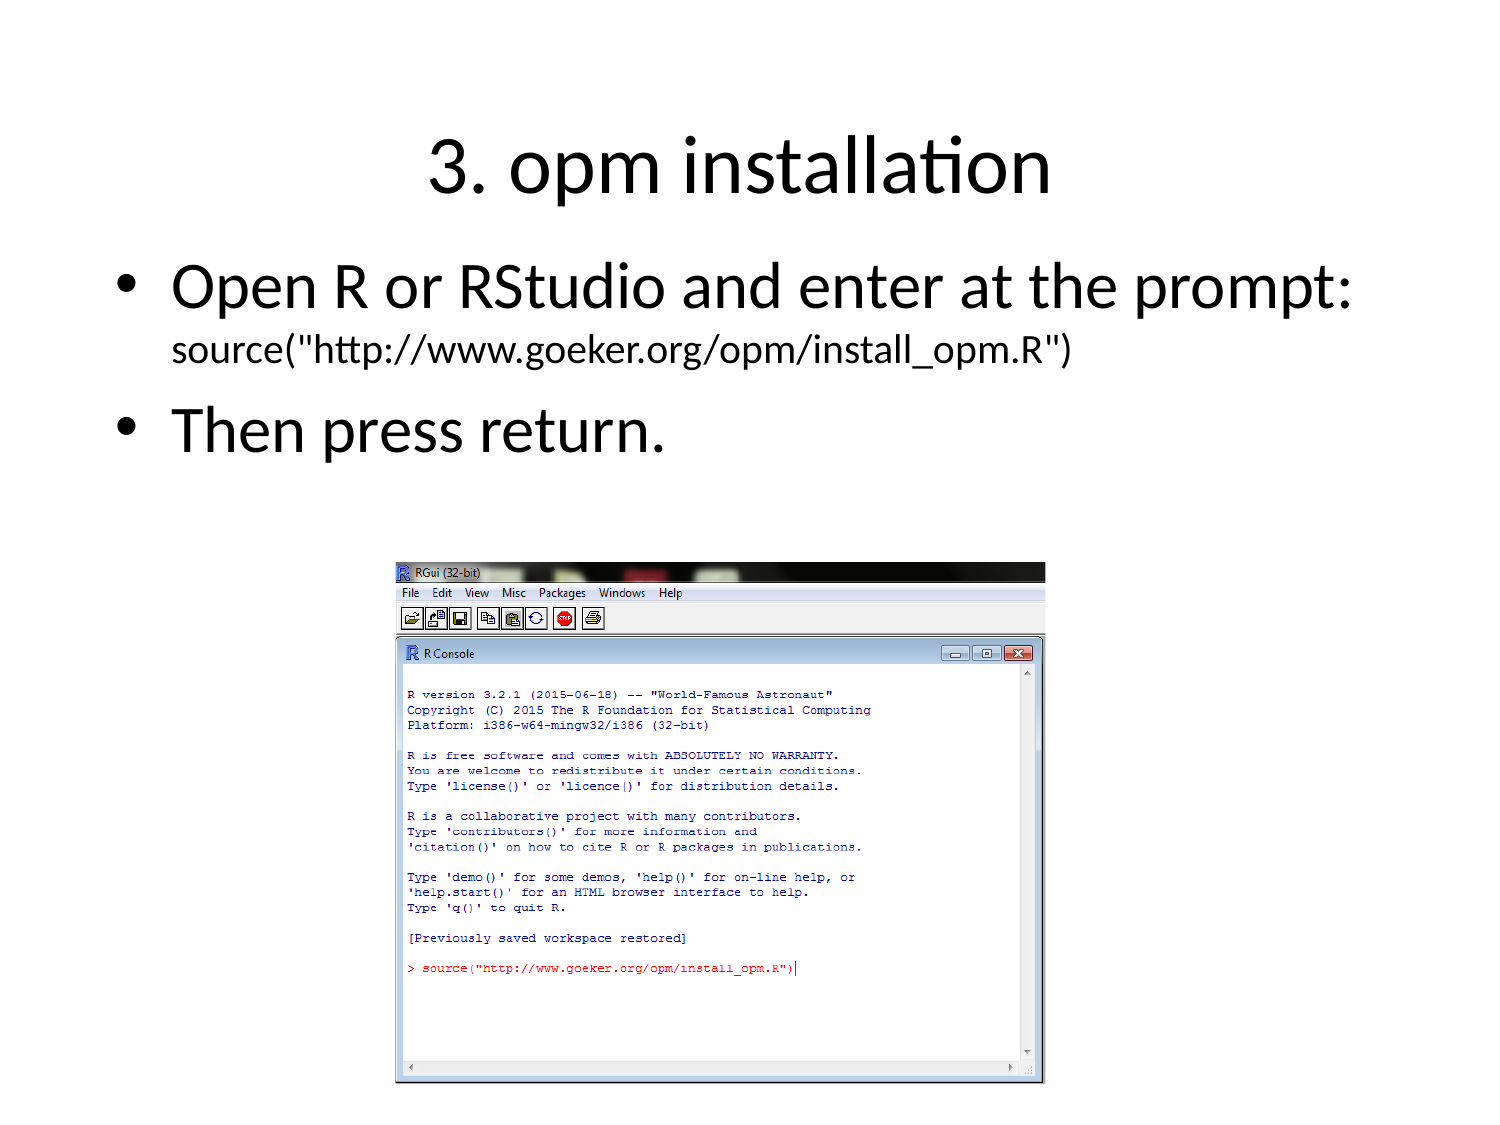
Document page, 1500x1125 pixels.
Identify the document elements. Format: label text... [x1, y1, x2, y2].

text_box 3. opm installation [74, 66, 1425, 254]
picture [395, 562, 1046, 1084]
text_box Open R or RStudio and enter at the prompt: source("http://www.goeker.org/opm/install_opm.R") Then press return. [99, 234, 1450, 977]
